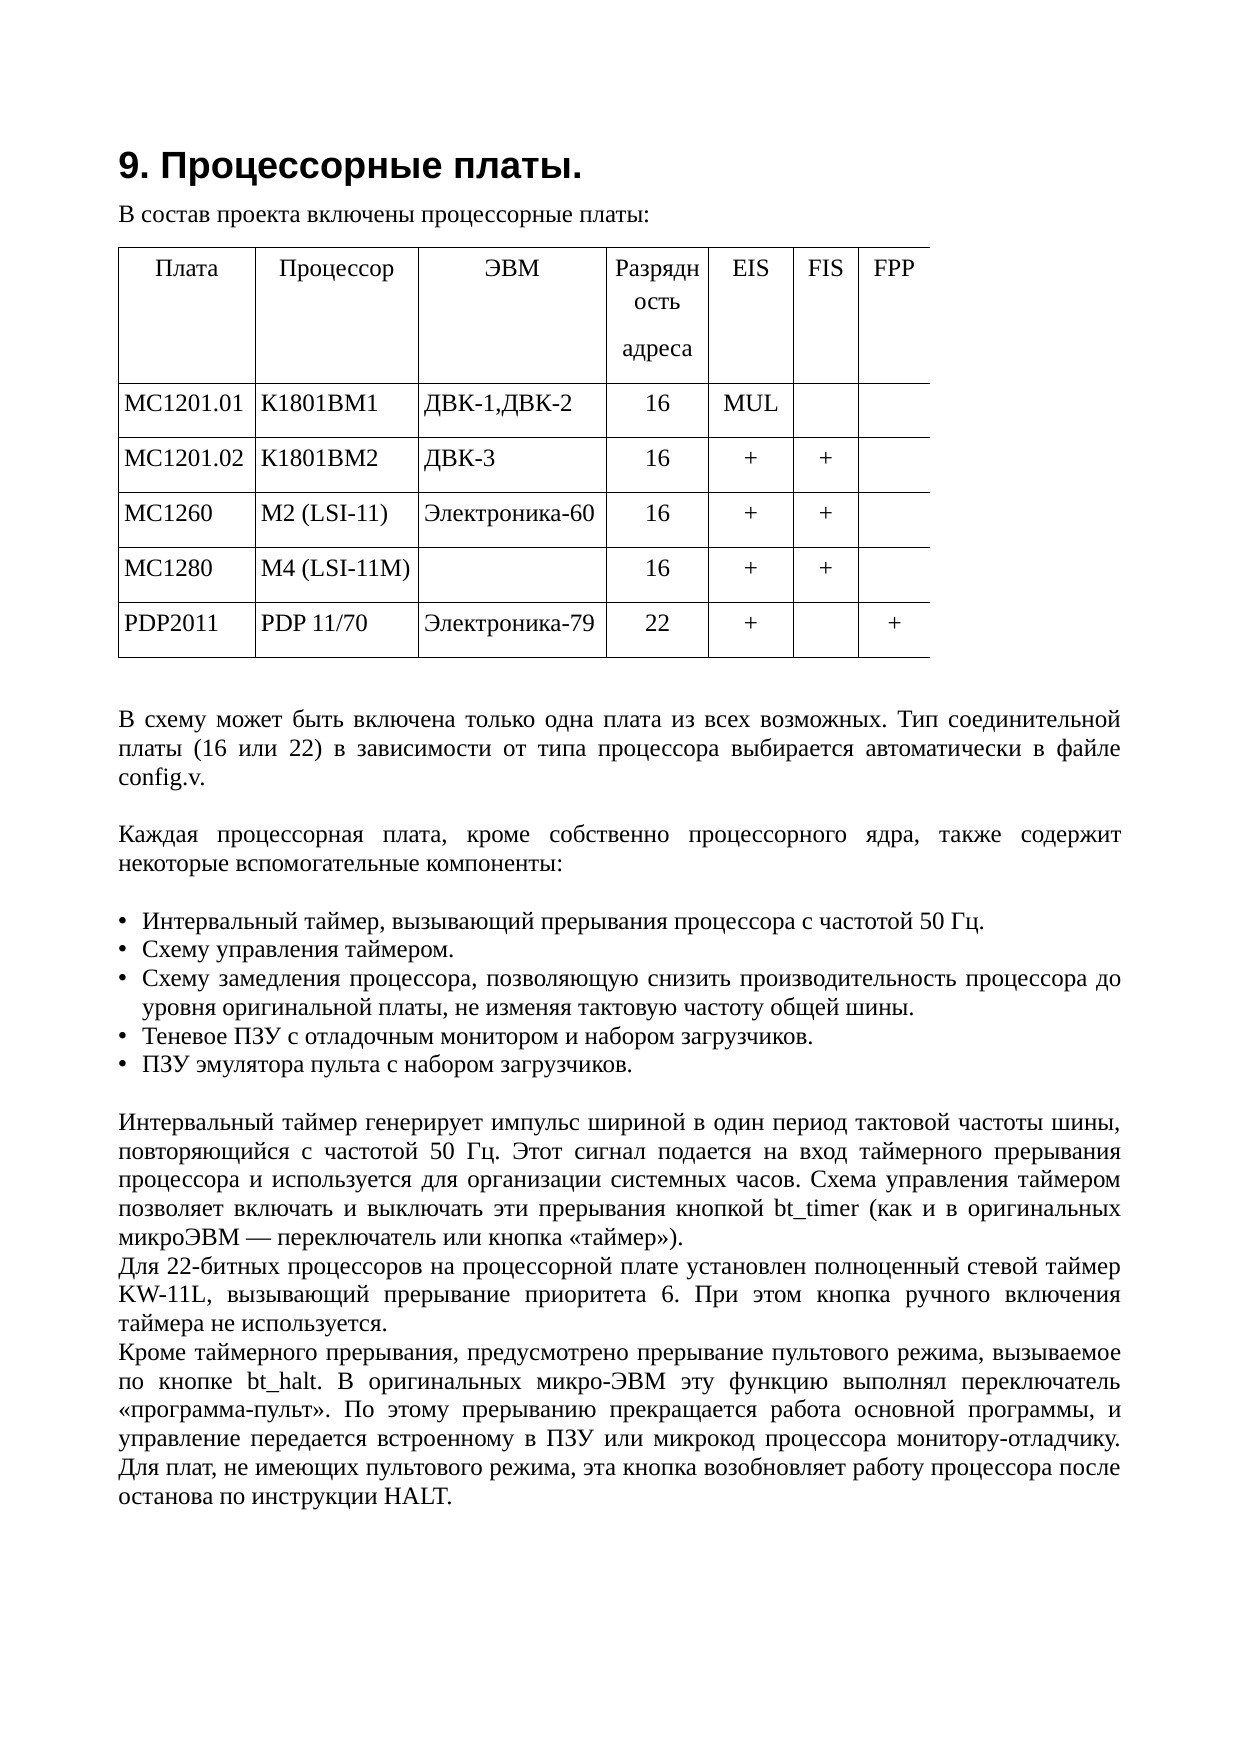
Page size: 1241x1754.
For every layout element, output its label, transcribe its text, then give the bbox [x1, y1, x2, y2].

table_cell МС1201.02 [119, 438, 255, 492]
list Интервальный таймер, вызывающий прерывания процессора с частотой 50 Гц. [118, 906, 1122, 934]
table_cell М2 (LSI-11) [256, 493, 418, 547]
text В схему может быть включена только одна плата из всех возможных. Тип соединительной платы (16 или 22) в зависимости от типа процессора выбирается автоматически в файле config.v. [118, 704, 1122, 791]
table_cell 16 [607, 493, 708, 547]
table_cell + [709, 493, 793, 547]
table_header Разрядность адреса [607, 248, 708, 382]
table_header Плата [119, 248, 255, 382]
table_cell [419, 548, 606, 602]
text Каждая процессорная плата, кроме собственно процессорного ядра, также содержит некоторые вспомогательные компоненты: [118, 819, 1122, 877]
text Для 22-битных процессоров на процессорной плате установлен полноценный стевой таймер KW-11L, вызывающий прерывание приоритета 6. При этом кнопка ручного включения таймера не используется. [118, 1251, 1122, 1337]
table_cell 22 [607, 603, 708, 657]
table_cell ДВК-3 [419, 438, 606, 492]
text В состав проекта включены процессорные платы: [118, 199, 1122, 228]
subtitle 9. Процессорные платы. [118, 143, 1122, 187]
list Схему управления таймером. [118, 934, 1122, 963]
table_cell МС1201.01 [119, 384, 255, 437]
table_cell + [709, 548, 793, 602]
table_cell + [794, 548, 858, 602]
table_header FPP [859, 248, 930, 382]
table_cell 16 [607, 384, 708, 437]
list ПЗУ эмулятора пульта с набором загрузчиков. [118, 1049, 1122, 1078]
table_cell MUL [709, 384, 793, 437]
table_cell + [859, 603, 930, 657]
table_cell [859, 384, 930, 437]
text Интервальный таймер генерирует импульс шириной в один период тактовой частоты шины, повторяющийся с частотой 50 Гц. Этот сигнал подается на вход таймерного прерывания процессора и используется для организации системных часов. Схема управления таймером позволяет включать и выключать эти прерывания кнопкой bt_timer (как и в оригинальных микроЭВМ — переключатель или кнопка «таймер»). [118, 1107, 1122, 1251]
table_header FIS [794, 248, 858, 382]
table_cell ДВК-1,ДВК-2 [419, 384, 606, 437]
table_cell К1801ВМ1 [256, 384, 418, 437]
table_cell Электроника-60 [419, 493, 606, 547]
list Схему замедления процессора, позволяющую снизить производительность процессора до уровня оригинальной платы, не изменяя тактовую частоту общей шины. [118, 963, 1122, 1021]
table_cell [794, 384, 858, 437]
table_cell [859, 548, 930, 602]
list Теневое ПЗУ с отладочным монитором и набором загрузчиков. [118, 1021, 1122, 1049]
table_header EIS [709, 248, 793, 382]
table_cell + [794, 438, 858, 492]
table_header ЭВМ [419, 248, 606, 382]
table_cell + [709, 603, 793, 657]
table_cell Электроника-79 [419, 603, 606, 657]
table_cell PDP2011 [119, 603, 255, 657]
table_header Процессор [256, 248, 418, 382]
table_cell + [794, 493, 858, 547]
table_cell МС1260 [119, 493, 255, 547]
table_cell + [709, 438, 793, 492]
table_cell [859, 438, 930, 492]
table_cell К1801ВМ2 [256, 438, 418, 492]
table_cell 16 [607, 548, 708, 602]
table_cell [794, 603, 858, 657]
table_cell PDP 11/70 [256, 603, 418, 657]
table_cell МС1280 [119, 548, 255, 602]
table_cell 16 [607, 438, 708, 492]
text Кроме таймерного прерывания, предусмотрено прерывание пультового режима, вызываемое по кнопке bt_halt. В оригинальных микро-ЭВМ эту функцию выполнял переключатель «программа-пульт». По этому прерыванию прекращается работа основной программы, и управление передается встроенному в ПЗУ или микрокод процессора монитору-отладчику. Для плат, не имеющих пультового режима, эта кнопка возобновляет работу процессора после останова по инструкции HALT. [118, 1337, 1122, 1509]
table_cell [859, 493, 930, 547]
table_cell М4 (LSI-11M) [256, 548, 418, 602]
